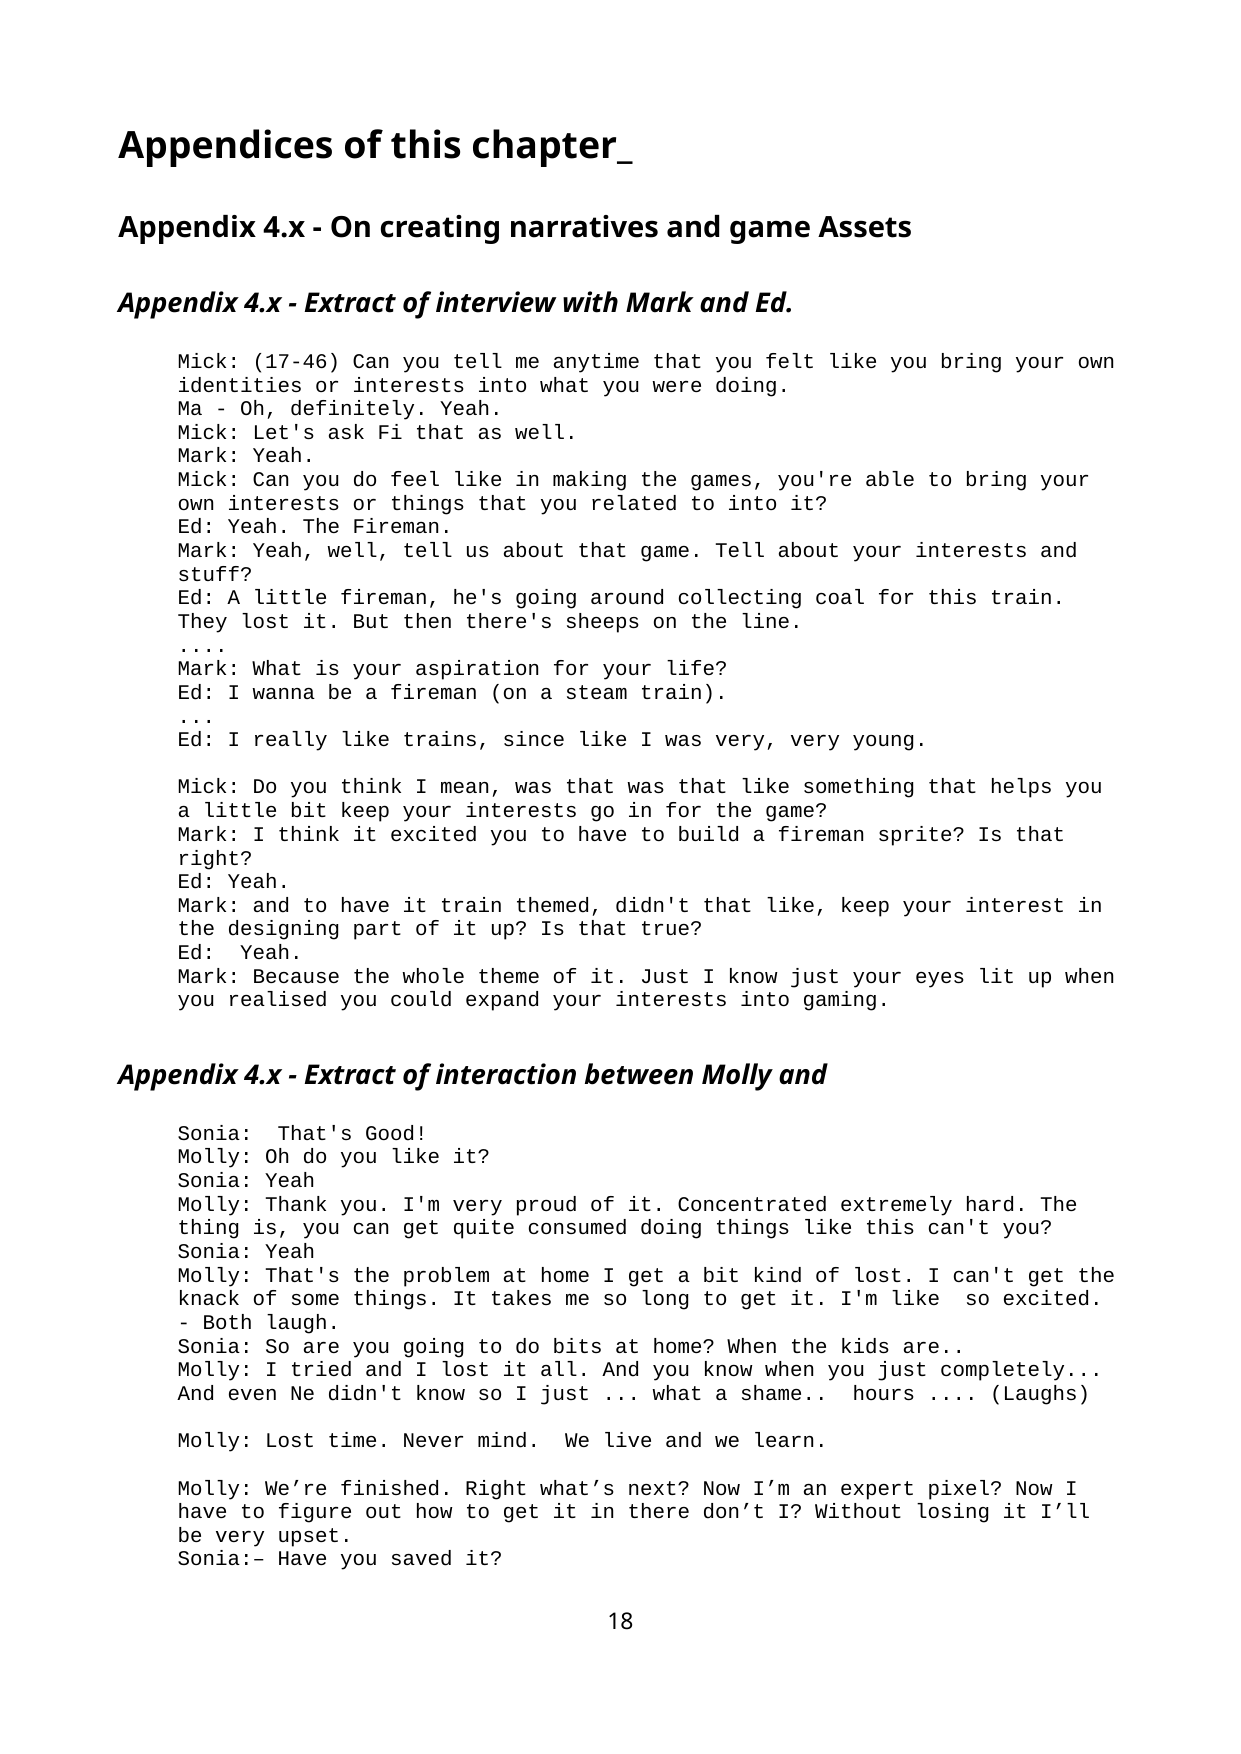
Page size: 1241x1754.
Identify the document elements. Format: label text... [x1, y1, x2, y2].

text Sonia: Yeah [177, 1170, 1122, 1194]
text Ma - Oh, definitely. Yeah. [177, 398, 1122, 422]
text Ed: Yeah. The Fireman. [177, 516, 1122, 540]
text Ed: A little fireman, he's going around collecting coal for this train. They lost it. But then there's sheeps on the line. [177, 587, 1122, 635]
text Sonia: That's Good! [177, 1123, 1122, 1146]
subtitle Appendix 4.x - On creating narratives and game Assets [118, 207, 1122, 246]
text Mark: Yeah. [177, 446, 1122, 469]
text Mark: Because the whole theme of it. Just I know just your eyes lit up when you realised you could expand your interests into gaming. [177, 966, 1122, 1013]
text Sonia: Yeah [177, 1241, 1122, 1265]
text Sonia:– Have you saved it? [177, 1548, 1122, 1572]
text Molly: That's the problem at home I get a bit kind of lost. I can't get the knack of some things. It takes me so long to get it. I'm like so excited. [177, 1265, 1122, 1312]
text Sonia: So are you going to do bits at home? When the kids are.. [177, 1336, 1122, 1359]
text Mick: (17-46) Can you tell me anytime that you felt like you bring your own identities or interests into what you were doing. [177, 351, 1122, 398]
subtitle Appendices of this chapter_ [118, 118, 1122, 169]
text Molly: Lost time. Never mind. We live and we learn. [177, 1430, 1122, 1454]
text Molly: I tried and I lost it all. And you know when you just completely... And even Ne didn't know so I just ... what a shame.. hours .... (Laughs) [177, 1359, 1122, 1407]
text Molly: Oh do you like it? [177, 1146, 1122, 1170]
text Mick: Do you think I mean, was that was that like something that helps you a little bit keep your interests go in for the game? [177, 777, 1122, 824]
subtitle Appendix 4.x - Extract of interview with Mark and Ed. [118, 284, 1122, 321]
text - Both laugh. [177, 1312, 1122, 1336]
text Mick: Let's ask Fi that as well. [177, 422, 1122, 446]
subtitle Appendix 4.x - Extract of interaction between Molly and [118, 1056, 1122, 1093]
text Mark: I think it excited you to have to build a fireman sprite? Is that right? [177, 824, 1122, 871]
text ... [177, 706, 1122, 729]
text Ed: Yeah. [177, 942, 1122, 966]
text Ed: Yeah. [177, 871, 1122, 895]
text Mark: and to have it train themed, didn't that like, keep your interest in the designing part of it up? Is that true? [177, 895, 1122, 942]
text Ed: I really like trains, since like I was very, very young. [177, 729, 1122, 753]
text Ed: I wanna be a fireman (on a steam train). [177, 682, 1122, 706]
text Mick: Can you do feel like in making the games, you're able to bring your own interests or things that you related to into it? [177, 469, 1122, 516]
text Molly: Thank you. I'm very proud of it. Concentrated extremely hard. The thing is, you can get quite consumed doing things like this can't you? [177, 1194, 1122, 1241]
text Mark: What is your aspiration for your life? [177, 658, 1122, 682]
text Molly: We’re finished. Right what’s next? Now I’m an expert pixel? Now I have to figure out how to get it in there don’t I? Without losing it I’ll be very upset. [177, 1477, 1122, 1548]
text Mark: Yeah, well, tell us about that game. Tell about your interests and stuff? [177, 540, 1122, 587]
text .... [177, 635, 1122, 658]
